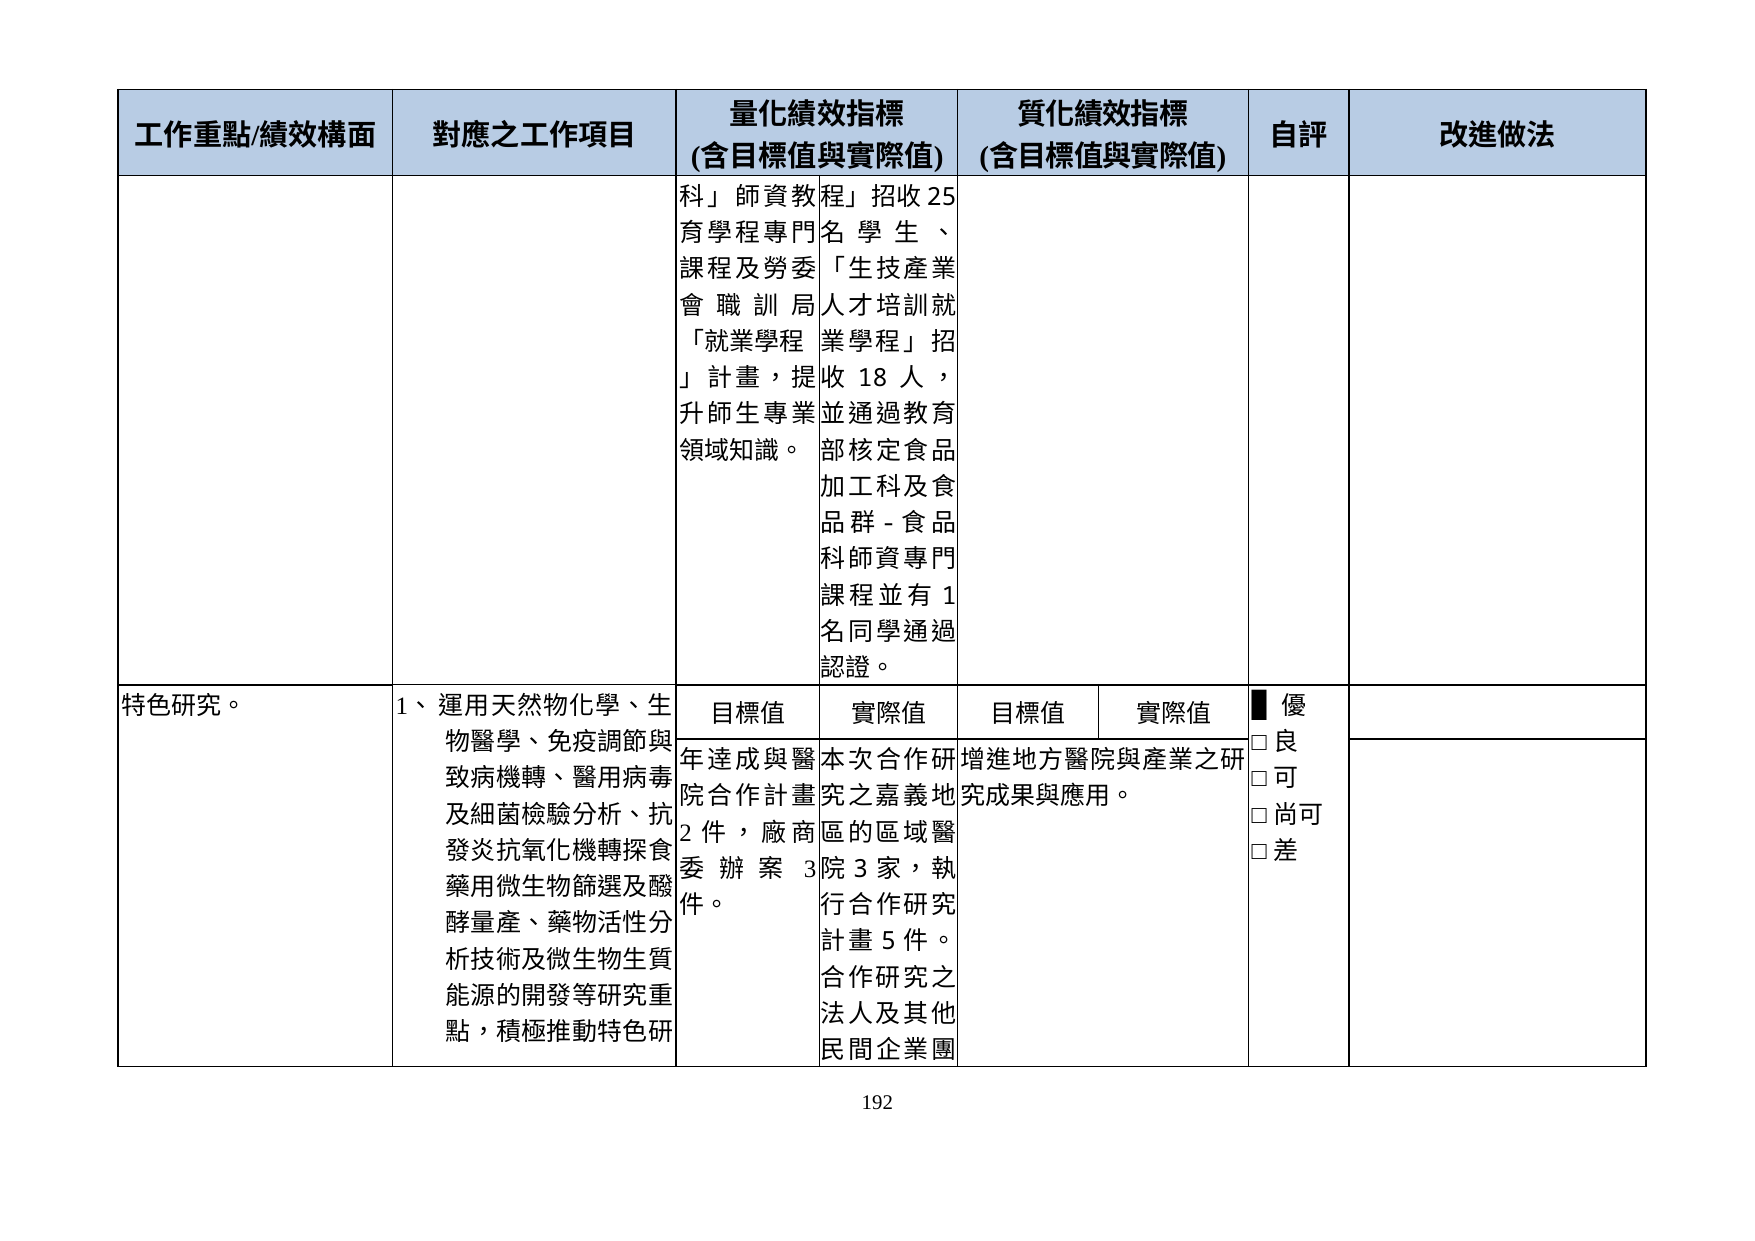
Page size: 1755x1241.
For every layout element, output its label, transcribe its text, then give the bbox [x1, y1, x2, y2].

table_cell [1350, 686, 1645, 738]
table_cell 目標值 [958, 686, 1098, 738]
table_header 質化績效指標 (含目標值與實際值) [958, 90, 1248, 175]
table_header 改進做法 [1350, 90, 1645, 175]
table_cell 特色研究。 [119, 686, 392, 1066]
table_header 自評 [1249, 90, 1348, 175]
table_cell [119, 176, 392, 684]
table_cell 本次合作研究之嘉義地區的區域醫院3家，執行合作研究計畫5件。合作研究之法人及其他民間企業團 [820, 740, 957, 1066]
table_cell 增進地方醫院與產業之研究成果與應用。 [958, 740, 1248, 1066]
table_cell 實際值 [820, 686, 957, 738]
table_header 工作重點/績效構面 [119, 90, 392, 175]
table_header 對應之工作項目 [393, 90, 675, 175]
table_cell 年逹成與醫院合作計畫2件，廠商委辦案3件。 [677, 740, 819, 1066]
table_cell [958, 176, 1248, 684]
table_header 量化績效指標 (含目標值與實際值) [677, 90, 957, 175]
table_cell [393, 176, 675, 684]
table_cell [1249, 176, 1348, 684]
table_cell [1350, 176, 1645, 684]
table_cell 實際值 [1099, 686, 1248, 738]
table_cell █ 優 □ 良 □ 可 □ 尚可 □ 差 [1249, 686, 1348, 1066]
table_cell 目標值 [677, 686, 819, 738]
table_cell [1350, 740, 1645, 1066]
table_cell 程」招收25名學生、「生技產業人才培訓就業學程」招收18人，並通過教育部核定食品加工科及食品群-食品科師資專門課程並有1名同學通過認證。 [820, 176, 957, 684]
table_cell 運用天然物化學、生物醫學、免疫調節與致病機轉、醫用病毒及細菌檢驗分析、抗發炎抗氧化機轉探食藥用微生物篩選及醱酵量產、藥物活性分析技術及微生物生質能源的開發等研究重點，積極推動特色研 [393, 685, 675, 1066]
table_cell 科」師資教育學程專門課程及勞委會職訓局「就業學程 」計畫，提升師生專業領域知識。 [677, 176, 819, 684]
